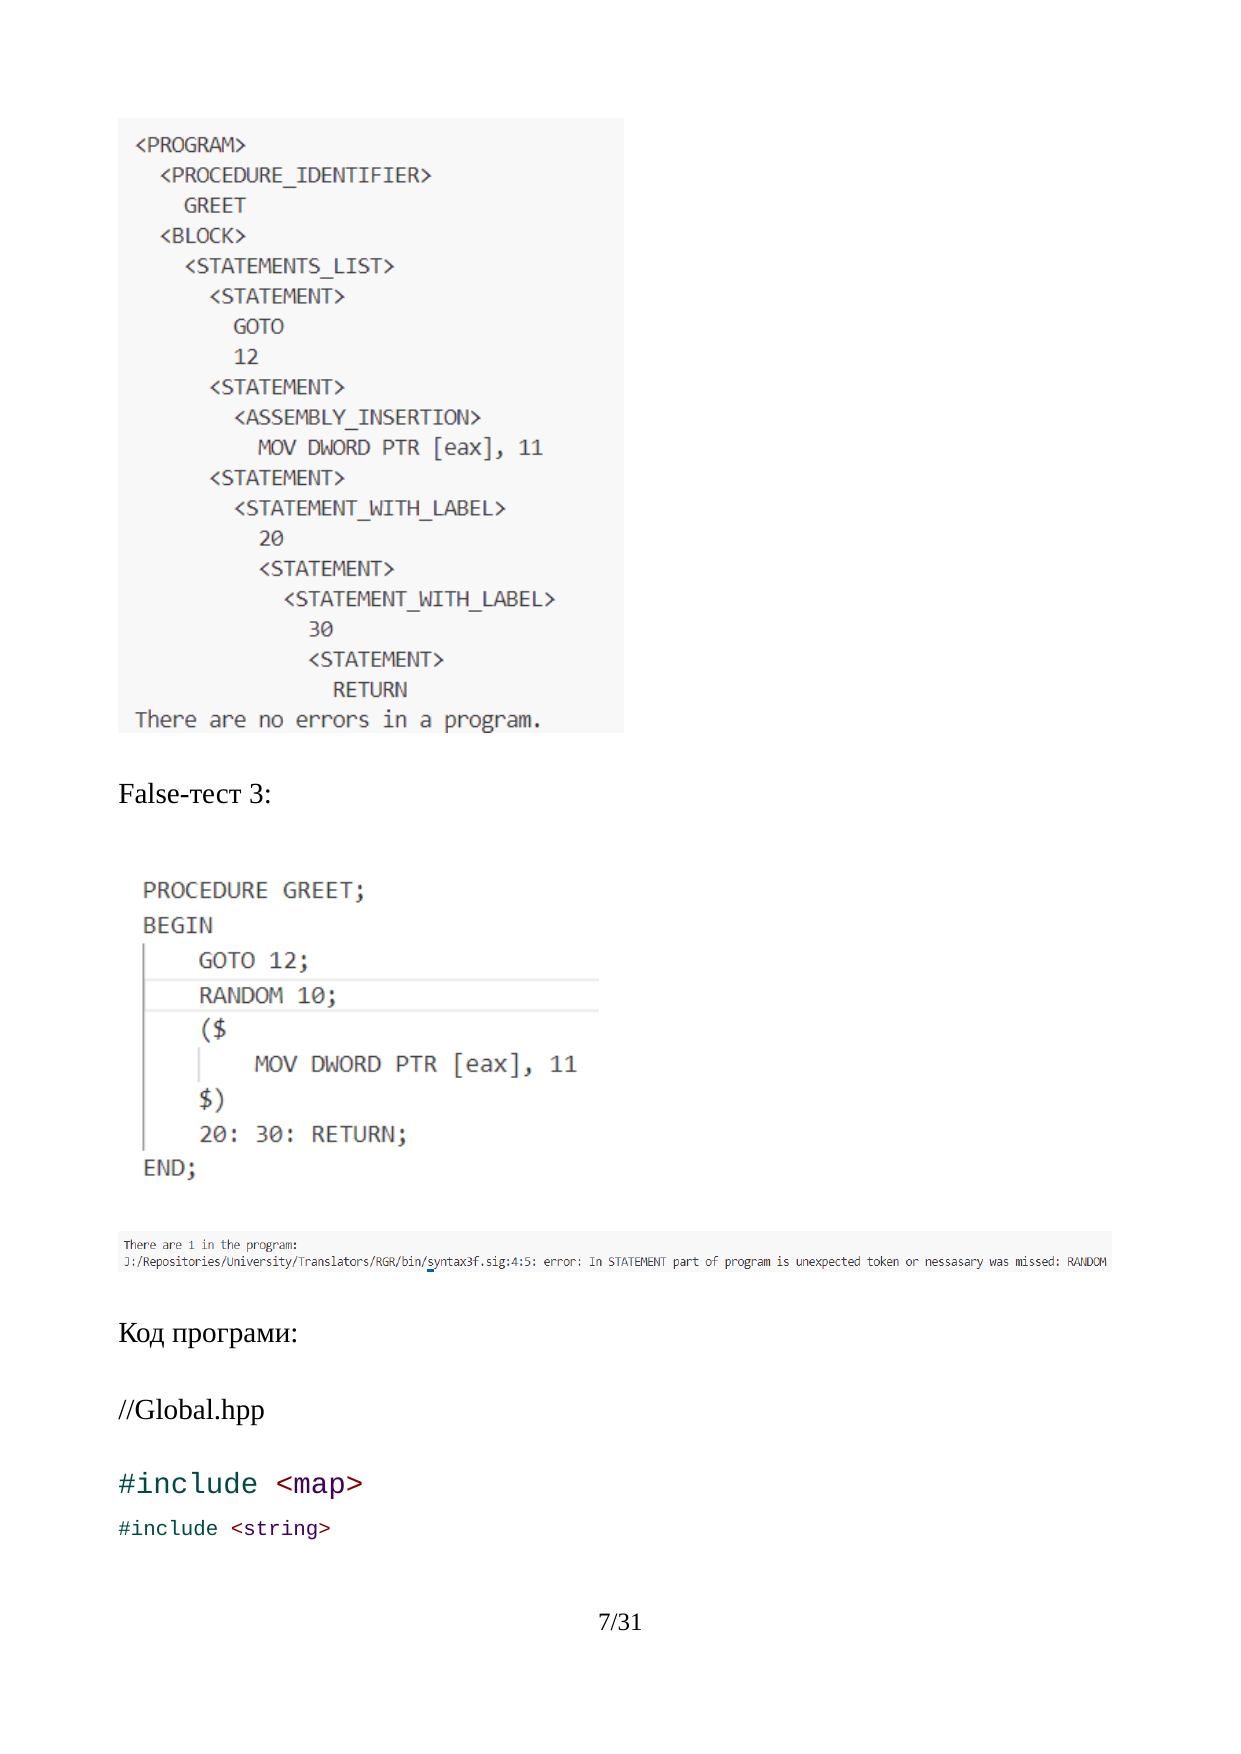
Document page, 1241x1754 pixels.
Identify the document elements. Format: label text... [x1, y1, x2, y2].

picture [118, 853, 599, 1189]
text //Global.hpp [118, 1392, 1112, 1425]
picture [118, 1231, 1112, 1272]
text #include <string> [118, 1518, 1122, 1542]
text #include <map> [118, 1469, 1112, 1502]
text False-тест 3: [118, 776, 1112, 809]
picture [118, 118, 624, 733]
text Код програми: [118, 1315, 1112, 1348]
